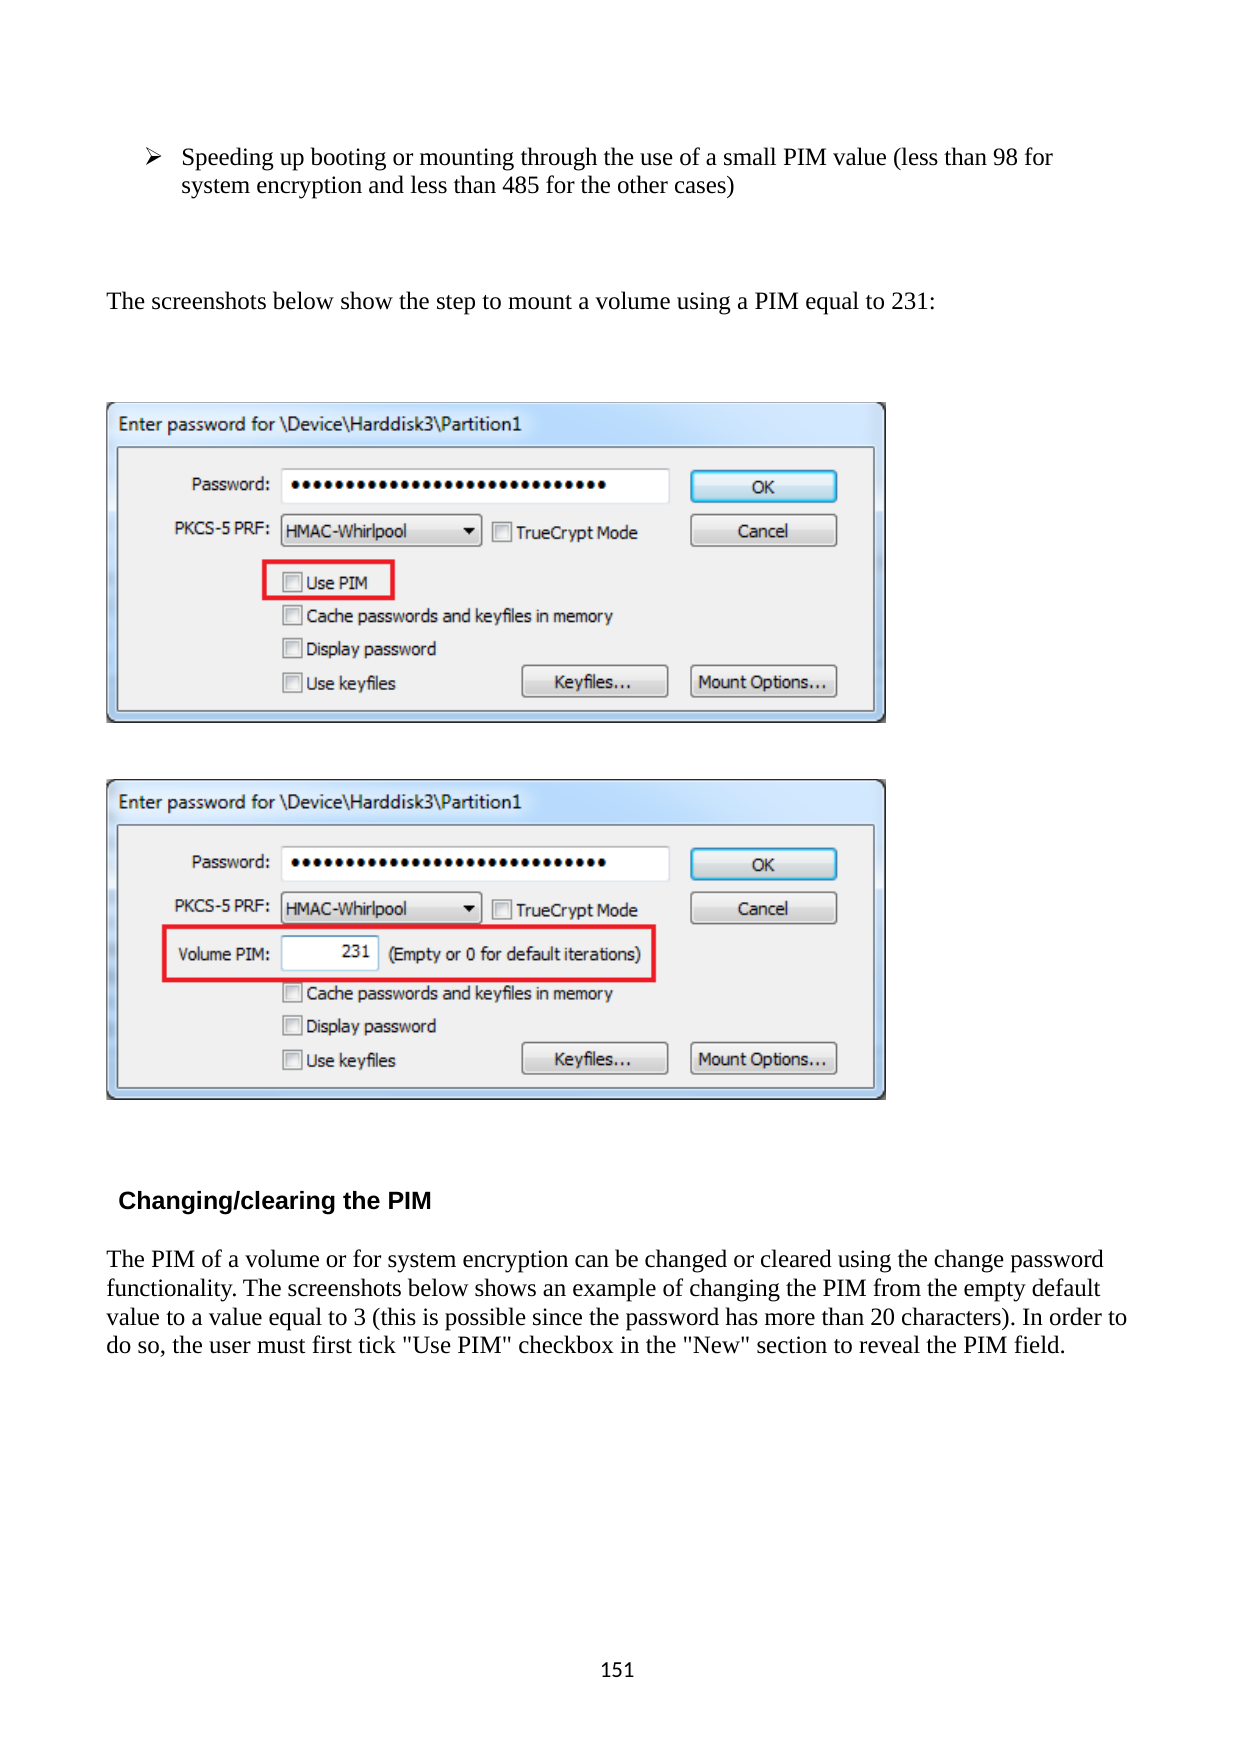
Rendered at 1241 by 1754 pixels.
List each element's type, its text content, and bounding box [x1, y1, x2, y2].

subtitle Changing/clearing the PIM [118, 1186, 1128, 1215]
picture [106, 779, 886, 1100]
text The PIM of a volume or for system encryption can be changed or cleared using the change password functionality. The screenshots below shows an example of changing the PIM from the empty default value to a value equal to 3 (this is possible since the password has more than 20 characters). In order to do so, the user must first tick "Use PIM" checkbox in the "New" section to reveal the PIM field. [106, 1244, 1128, 1359]
picture [106, 402, 886, 723]
text The screenshots below show the step to mount a volume using a PIM equal to 231: [106, 286, 1128, 315]
list Speeding up booting or mounting through the use of a small PIM value (less than 98 for system encryption and less than 485 for the other cases) [144, 142, 1128, 199]
